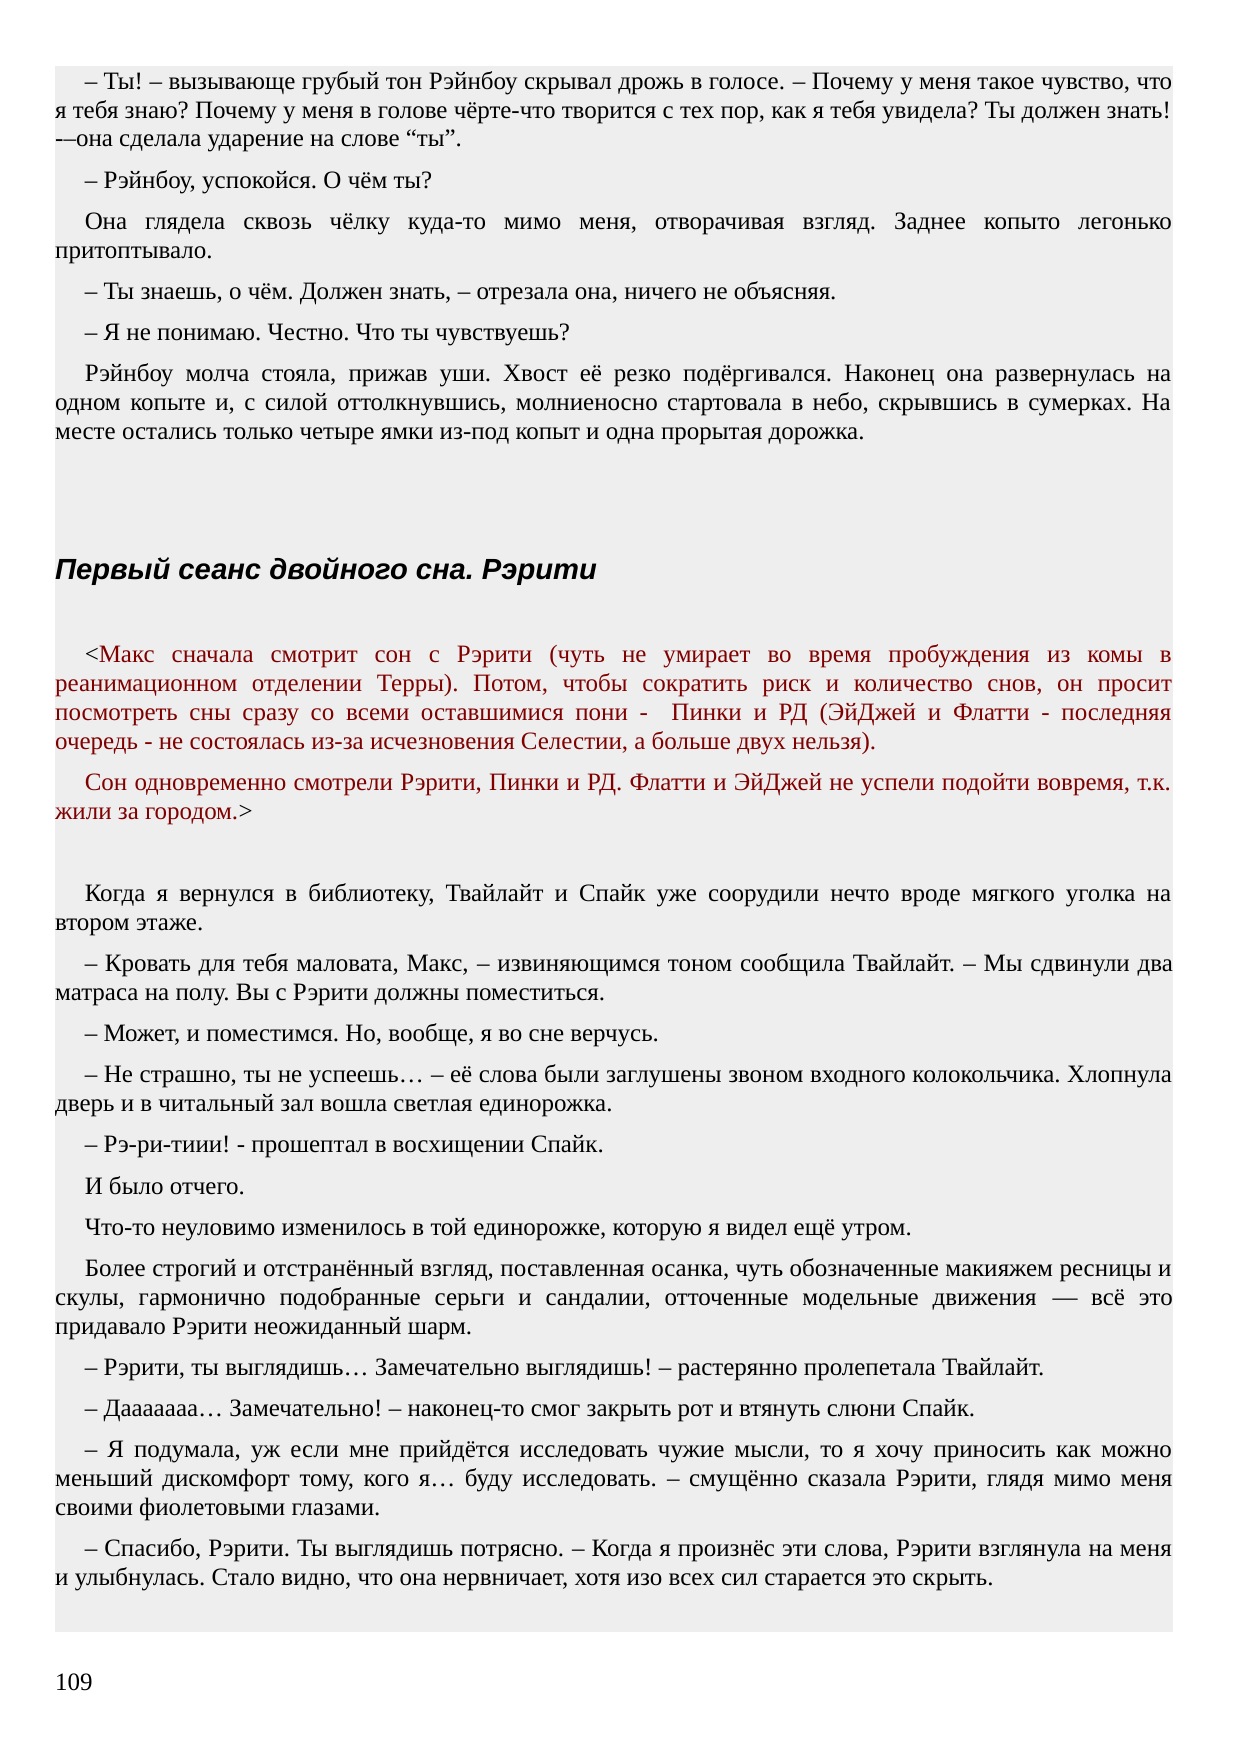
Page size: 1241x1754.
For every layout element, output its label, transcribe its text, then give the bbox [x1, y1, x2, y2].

text – Спасибо, Рэрити. Ты выглядишь потрясно. – Когда я произнёс эти слова, Рэрити взглянула на меня и улыбнулась. Стало видно, что она нервничает, хотя изо всех сил старается это скрыть. [55, 1533, 1173, 1591]
text Она глядела сквозь чёлку куда-то мимо меня, отворачивая взгляд. Заднее копыто легонько притоптывало. [55, 206, 1173, 263]
text – Дааааааа… Замечательно! – наконец-то смог закрыть рот и втянуть слюни Спайк. [55, 1393, 1173, 1422]
text Что-то неуловимо изменилось в той единорожке, которую я видел ещё утром. [55, 1212, 1173, 1241]
text Рэйнбоу молча стояла, прижав уши. Хвост её резко подёргивался. Наконец она развернулась на одном копыте и, с силой оттолкнувшись, молниеносно стартовала в небо, скрывшись в сумерках. На месте остались только четыре ямки из-под копыт и одна прорытая дорожка. [55, 358, 1173, 445]
text Более строгий и отстранённый взгляд, поставленная осанка, чуть обозначенные макияжем ресницы и скулы, гармонично подобранные серьги и сандалии, отточенные модельные движения — всё это придавало Рэрити неожиданный шарм. [55, 1253, 1173, 1339]
text – Ты! – вызывающе грубый тон Рэйнбоу скрывал дрожь в голосе. – Почему у меня такое чувство, что я тебя знаю? Почему у меня в голове чёрте-что творится с тех пор, как я тебя увидела? Ты должен знать! -–она сделала ударение на слове “ты”. [55, 66, 1173, 152]
text – Рэрити, ты выглядишь… Замечательно выглядишь! – растерянно пролепетала Твайлайт. [55, 1352, 1173, 1381]
text – Ты знаешь, о чём. Должен знать, – отрезала она, ничего не объясняя. [55, 276, 1173, 305]
text – Рэйнбоу, успокойся. О чём ты? [55, 165, 1173, 193]
text И было отчего. [55, 1171, 1173, 1199]
subtitle Первый сеанс двойного сна. Рэрити [55, 552, 1173, 586]
text Сон одновременно смотрели Рэрити, Пинки и РД. Флатти и ЭйДжей не успели подойти вовремя, т.к. жили за городом.> [55, 767, 1173, 824]
text – Я подумала, уж если мне прийдётся исследовать чужие мысли, то я хочу приносить как можно меньший дискомфорт тому, кого я… буду исследовать. – смущённо сказала Рэрити, глядя мимо меня своими фиолетовыми глазами. [55, 1434, 1173, 1521]
text – Рэ-ри-тиии! - прошептал в восхищении Спайк. [55, 1129, 1173, 1158]
text – Не страшно, ты не успеешь… – её слова были заглушены звоном входного колокольчика. Хлопнула дверь и в читальный зал вошла светлая единорожка. [55, 1059, 1173, 1117]
text Когда я вернулся в библиотеку, Твайлайт и Спайк уже соорудили нечто вроде мягкого уголка на втором этаже. [55, 878, 1173, 936]
text – Я не понимаю. Честно. Что ты чувствуешь? [55, 317, 1173, 346]
text <Макс сначала смотрит сон с Рэрити (чуть не умирает во время пробуждения из комы в реанимационном отделении Терры). Потом, чтобы сократить риск и количество снов, он просит посмотреть сны сразу со всеми оставшимися пони - Пинки и РД (ЭйДжей и Флатти - последняя очередь - не состоялась из-за исчезновения Селестии, а больше двух нельзя). [55, 639, 1173, 754]
text – Кровать для тебя маловата, Макс, – извиняющимся тоном сообщила Твайлайт. – Мы сдвинули два матраса на полу. Вы с Рэрити должны поместиться. [55, 948, 1173, 1006]
text – Может, и поместимся. Но, вообще, я во сне верчусь. [55, 1018, 1173, 1047]
